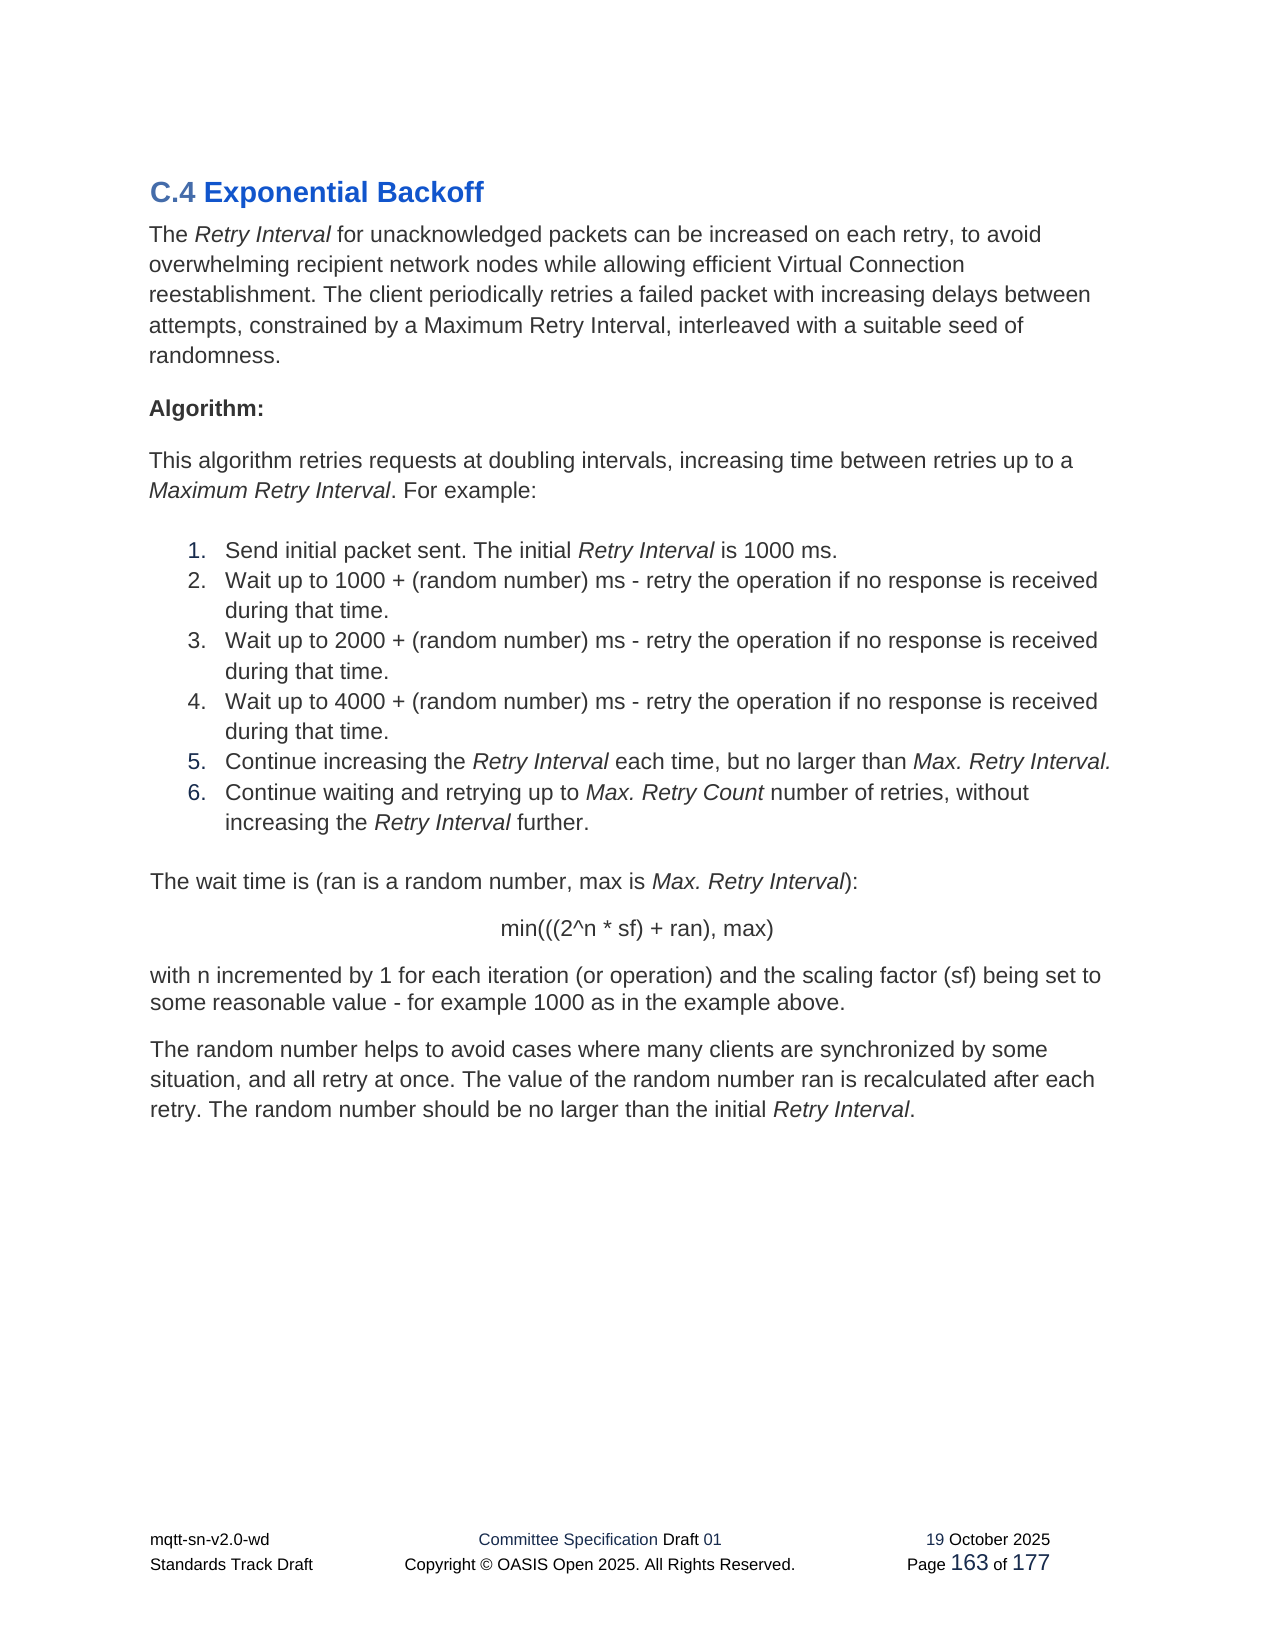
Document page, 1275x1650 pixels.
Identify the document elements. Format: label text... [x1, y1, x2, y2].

text This algorithm retries requests at doubling intervals, increasing time between retries up to a Maximum Retry Interval. For example: [148, 447, 1124, 504]
text The Retry Interval for unacknowledged packets can be increased on each retry, to avoid overwhelming recipient network nodes while allowing efficient Virtual Connection reestablishment. The client periodically retries a failed packet with increasing delays between attempts, constrained by a Maximum Retry Interval, interleaved with a suitable seed of randomness. [148, 221, 1124, 368]
list Send initial packet sent. The initial Retry Interval is 1000 ms. [187, 537, 1124, 563]
text min(((2^n * sf) + ran), max) [150, 915, 1124, 942]
list Continue waiting and retrying up to Max. Retry Count number of retries, without increasing the Retry Interval further. [187, 778, 1124, 835]
text The random number helps to avoid cases where many clients are synchronized by some situation, and all retry at once. The value of the random number ran is recalculated after each retry. The random number should be no larger than the initial Retry Interval. [150, 1036, 1124, 1123]
subtitle C.4 Exponential Backoff [150, 175, 1124, 208]
list Wait up to 4000 + (random number) ms - retry the operation if no response is received during that time. [187, 688, 1124, 744]
list Wait up to 2000 + (random number) ms - retry the operation if no response is received during that time. [187, 627, 1124, 684]
text The wait time is (ran is a random number, max is Max. Retry Interval): [150, 868, 1124, 894]
text with n incremented by 1 for each iteration (or operation) and the scaling factor (sf) being set to some reasonable value - for example 1000 as in the example above. [150, 962, 1124, 1015]
list Continue increasing the Retry Interval each time, but no larger than Max. Retry Interval. [187, 748, 1124, 775]
list Wait up to 1000 + (random number) ms - retry the operation if no response is received during that time. [187, 567, 1124, 624]
text Algorithm: [148, 394, 1124, 421]
